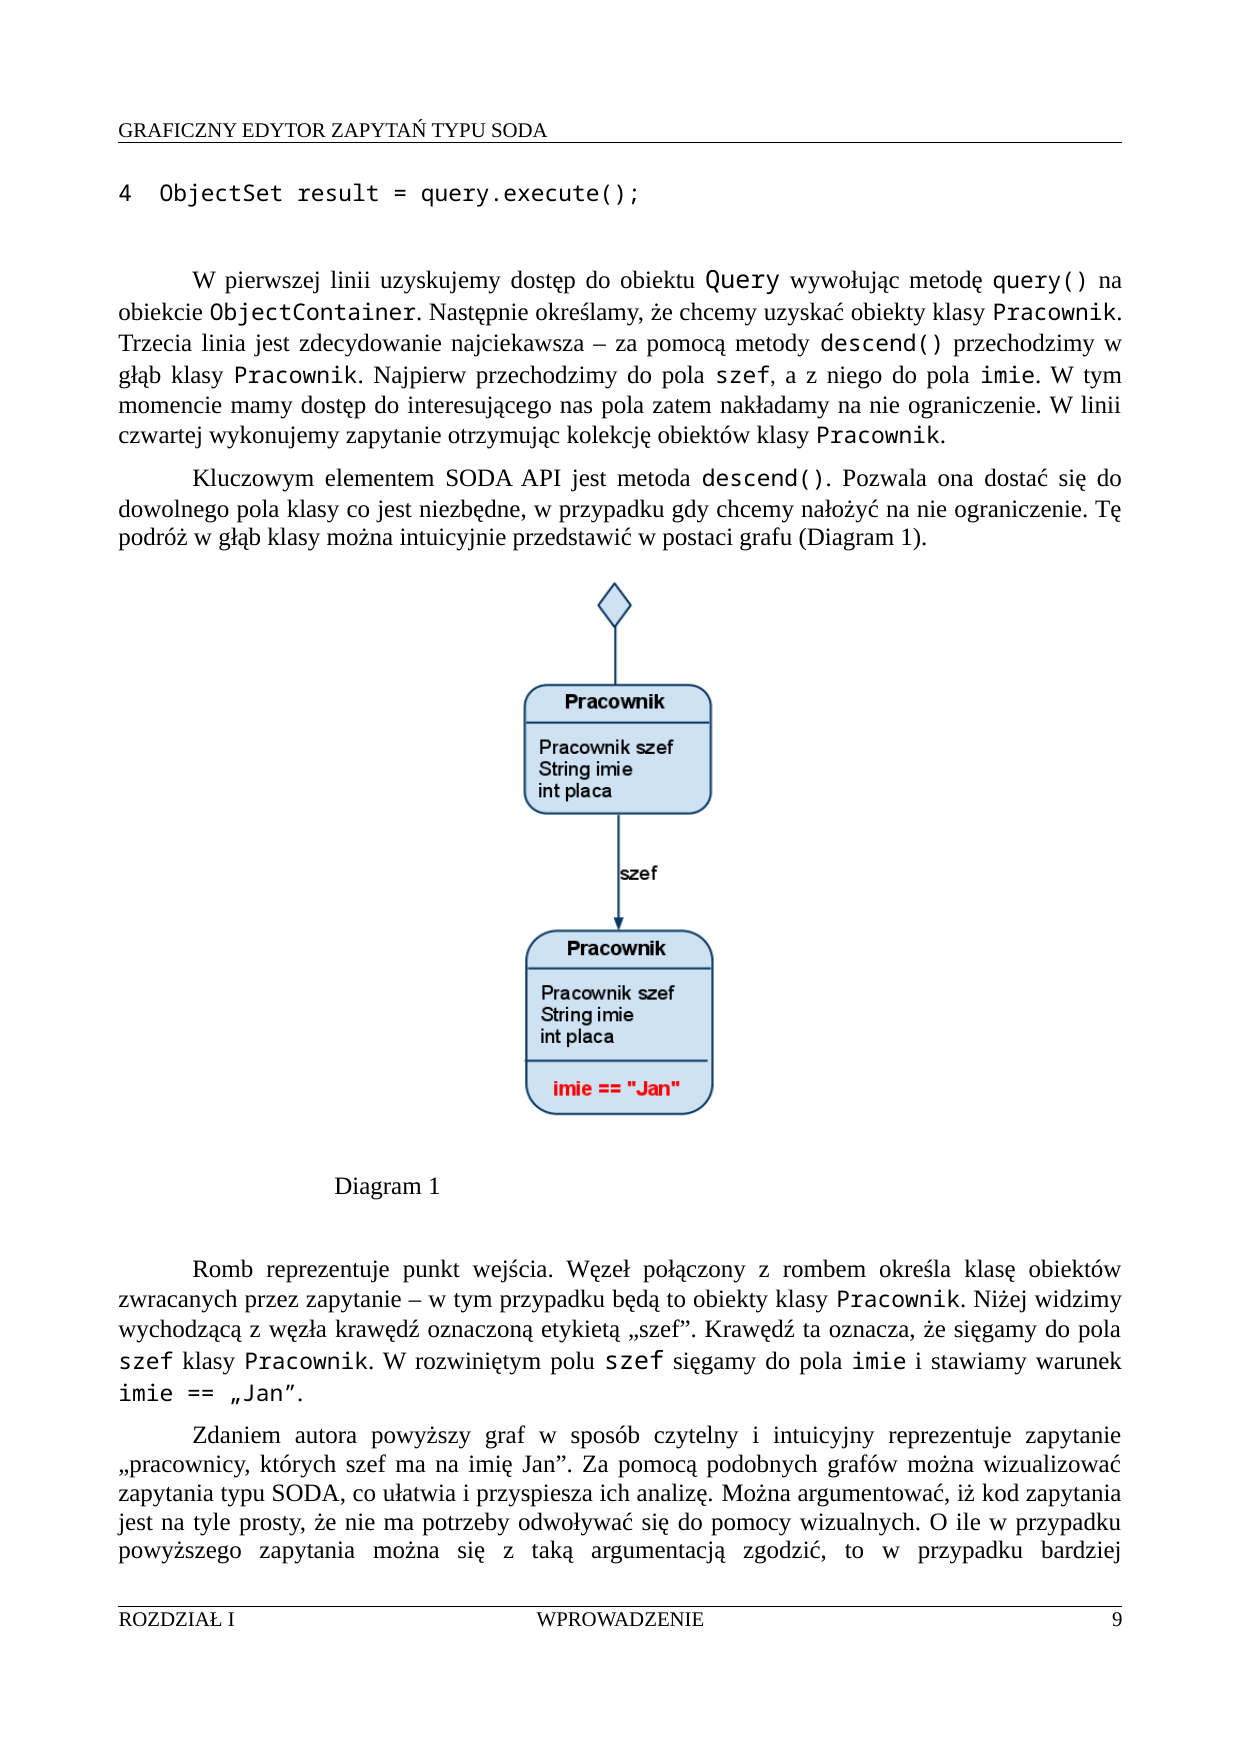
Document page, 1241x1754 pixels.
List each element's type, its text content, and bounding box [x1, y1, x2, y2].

text Zdaniem autora powyższy graf w sposób czytelny i intuicyjny reprezentuje zapytanie „pracownicy, których szef ma na imię Jan”. Za pomocą podobnych grafów można wizualizować zapytania typu SODA, co ułatwia i przyspiesza ich analizę. Można argumentować, iż kod zapytania jest na tyle prosty, że nie ma potrzeby odwoływać się do pomocy wizualnych. O ile w przypadku powyższego zapytania można się z taką argumentacją zgodzić, to w przypadku bardziej [118, 1420, 1122, 1564]
text Kluczowym elementem SODA API jest metoda descend(). Pozwala ona dostać się do dowolnego pola klasy co jest niezbędne, w przypadku gdy chcemy nałożyć na nie ograniczenie. Tę podróż w głąb klasy można intuicyjnie przedstawić w postaci grafu (Diagram 1). [118, 462, 1122, 551]
text Romb reprezentuje punkt wejścia. Węzeł połączony z rombem określa klasę obiektów zwracanych przez zapytanie – w tym przypadku będą to obiekty klasy Pracownik. Niżej widzimy wychodzącą z węzła krawędź oznaczoną etykietą „szef”. Krawędź ta oznacza, że sięgamy do pola szef klasy Pracownik. W rozwiniętym polu szef sięgamy do pola imie i stawiamy warunek imie == „Jan”. [118, 1254, 1122, 1408]
picture [334, 563, 907, 1172]
text 4 ObjectSet result = query.execute(); [118, 177, 1122, 208]
text W pierwszej linii uzyskujemy dostęp do obiektu Query wywołując metodę query() na obiekcie ObjectContainer. Następnie określamy, że chcemy uzyskać obiekty klasy Pracownik. Trzecia linia jest zdecydowanie najciekawsza – za pomocą metody descend() przechodzimy w głąb klasy Pracownik. Najpierw przechodzimy do pola szef, a z niego do pola imie. W tym momencie mamy dostęp do interesującego nas pola zatem nakładamy na nie ograniczenie. W linii czwartej wykonujemy zapytanie otrzymując kolekcję obiektów klasy Pracownik. [118, 262, 1122, 450]
text Diagram 1 [334, 1172, 906, 1200]
